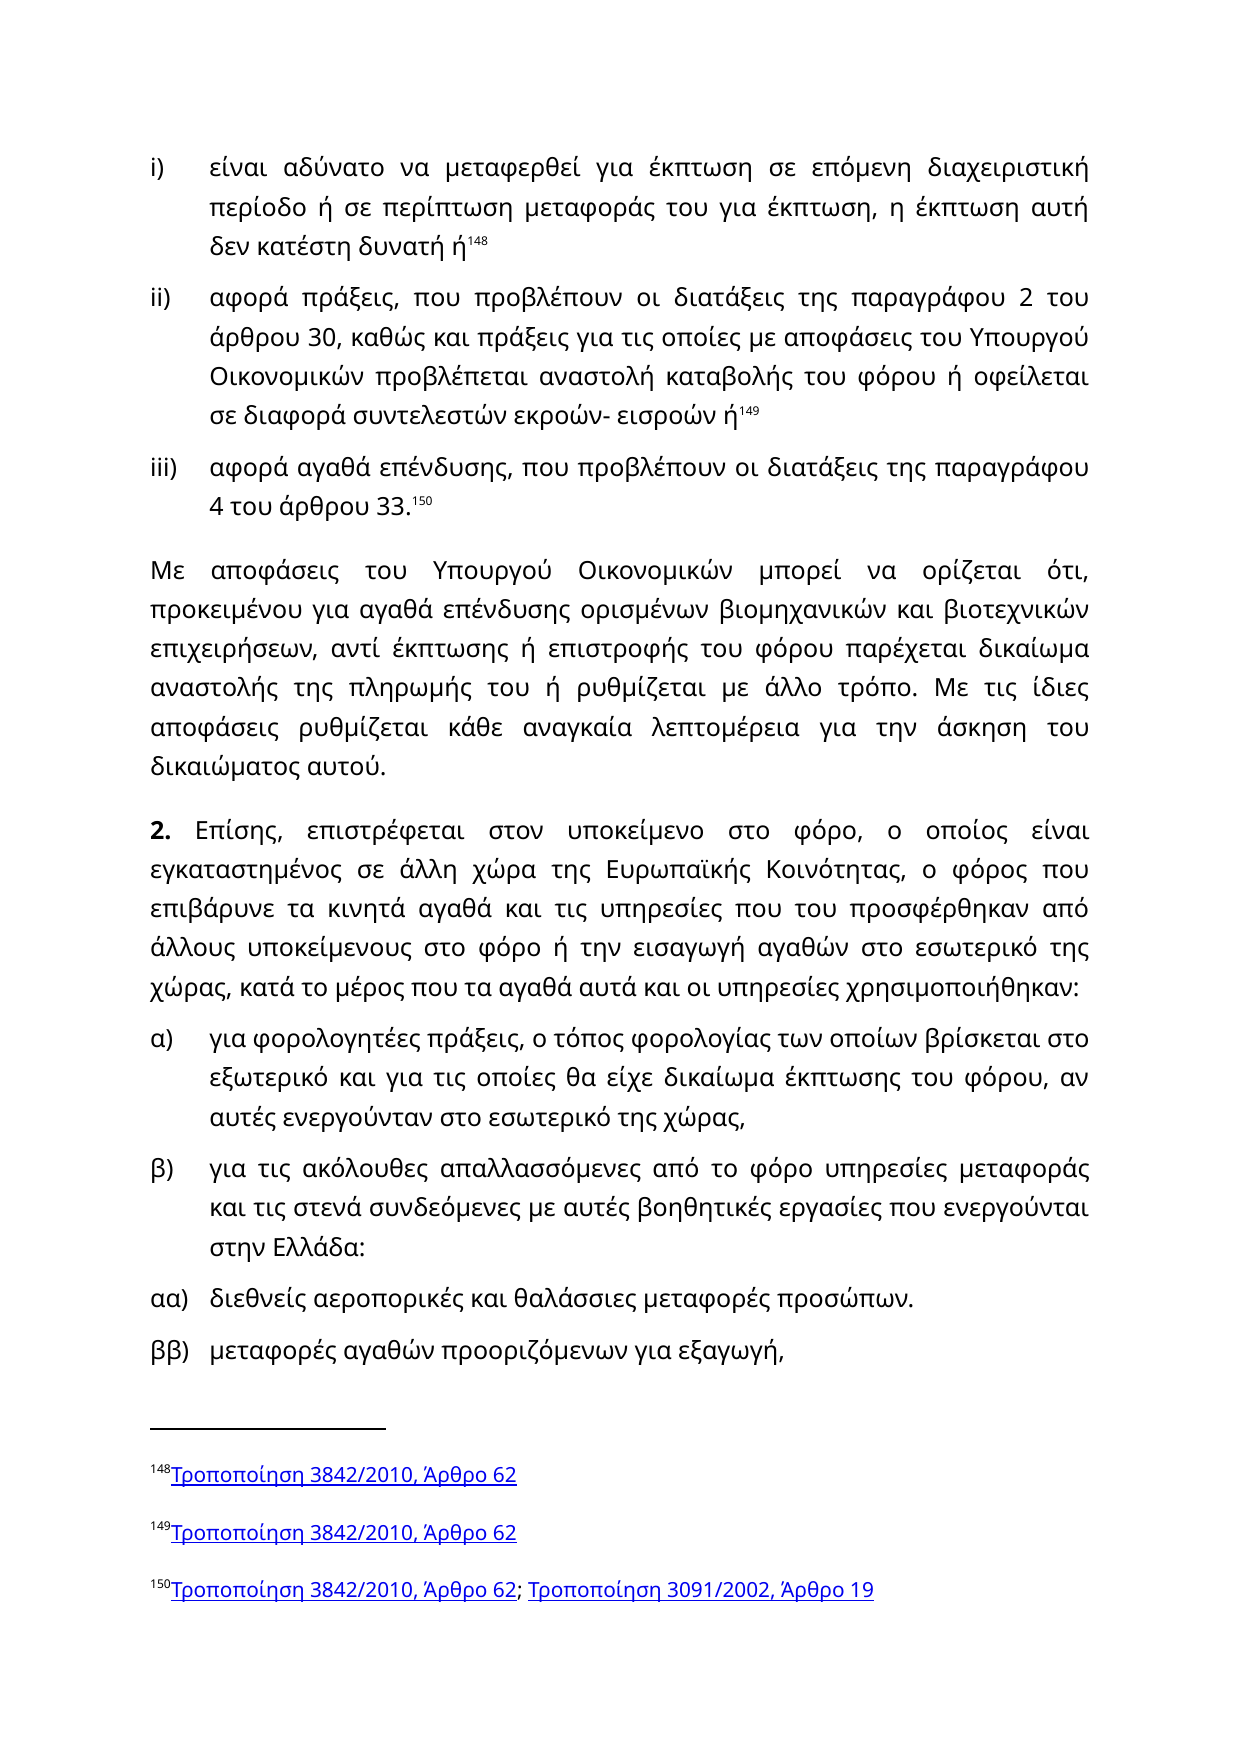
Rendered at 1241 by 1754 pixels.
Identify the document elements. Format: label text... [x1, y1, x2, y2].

text 2. Επίσης, επιστρέφεται στον υποκείμενο στο φόρο, ο οποίος είναι εγκαταστημένος σε άλλη χώρα της Ευρωπαϊκής Κοινότητας, ο φόρος που επιβάρυνε τα κινητά αγαθά και τις υπηρεσίες που του προσφέρθηκαν από άλλους υποκείμενους στο φόρο ή την εισαγωγή αγαθών στο εσωτερικό της χώρας, κατά το μέρος που τα αγαθά αυτά και οι υπηρεσίες χρησιμοποιήθηκαν: [150, 812, 1090, 1003]
list ii) αφορά πράξεις, που προβλέπουν οι διατάξεις της παραγράφου 2 του άρθρου 30, καθώς και πράξεις για τις οποίες με αποφάσεις του Υπουργού Οικονομικών προβλέπεται αναστολή καταβολής του φόρου ή οφείλεται σε διαφορά συντελεστών εκροών- εισροών ή [150, 280, 1090, 432]
text Τροποποίηση 3842/2010, Άρθρο 62 [150, 1460, 1090, 1489]
list iii) αφορά αγαθά επένδυσης, που προβλέπουν οι διατάξεις της παραγράφου 4 του άρθρου 33. [150, 449, 1090, 522]
text Με αποφάσεις του Υπουργού Οικονομικών μπορεί να ορίζεται ότι, προκειμένου για αγαθά επένδυσης ορισμένων βιομηχανικών και βιοτεχνικών επιχειρήσεων, αντί έκπτωσης ή επιστροφής του φόρου παρέχεται δικαίωμα αναστολής της πληρωμής του ή ρυθμίζεται με άλλο τρόπο. Με τις ίδιες αποφάσεις ρυθμίζεται κάθε αναγκαία λεπτομέρεια για την άσκηση του δικαιώματος αυτού. [150, 552, 1090, 782]
list i) είναι αδύνατο να μεταφερθεί για έκπτωση σε επόμενη διαχειριστική περίοδο ή σε περίπτωση μεταφοράς του για έκπτωση, η έκπτωση αυτή δεν κατέστη δυνατή ή [150, 150, 1090, 262]
text Τροποποίηση 3842/2010, Άρθρο 62 [150, 1518, 1090, 1546]
text Τροποποίηση 3842/2010, Άρθρο 62; Τροποποίηση 3091/2002, Άρθρο 19 [150, 1576, 1090, 1604]
list ββ) μεταφορές αγαθών προοριζόμενων για εξαγωγή, [150, 1332, 1090, 1367]
list α) για φορολογητέες πράξεις, ο τόπος φορολογίας των οποίων βρίσκεται στο εξωτερικό και για τις οποίες θα είχε δικαίωμα έκπτωσης του φόρου, αν αυτές ενεργούνταν στο εσωτερικό της χώρας, [150, 1021, 1090, 1133]
list β) για τις ακόλουθες απαλλασσόμενες από το φόρο υπηρεσίες μεταφοράς και τις στενά συνδεόμενες με αυτές βοηθητικές εργασίες που ενεργούνται στην Ελλάδα: [150, 1151, 1090, 1263]
list αα) διεθνείς αεροπορικές και θαλάσσιες μεταφορές προσώπων. [150, 1281, 1090, 1315]
